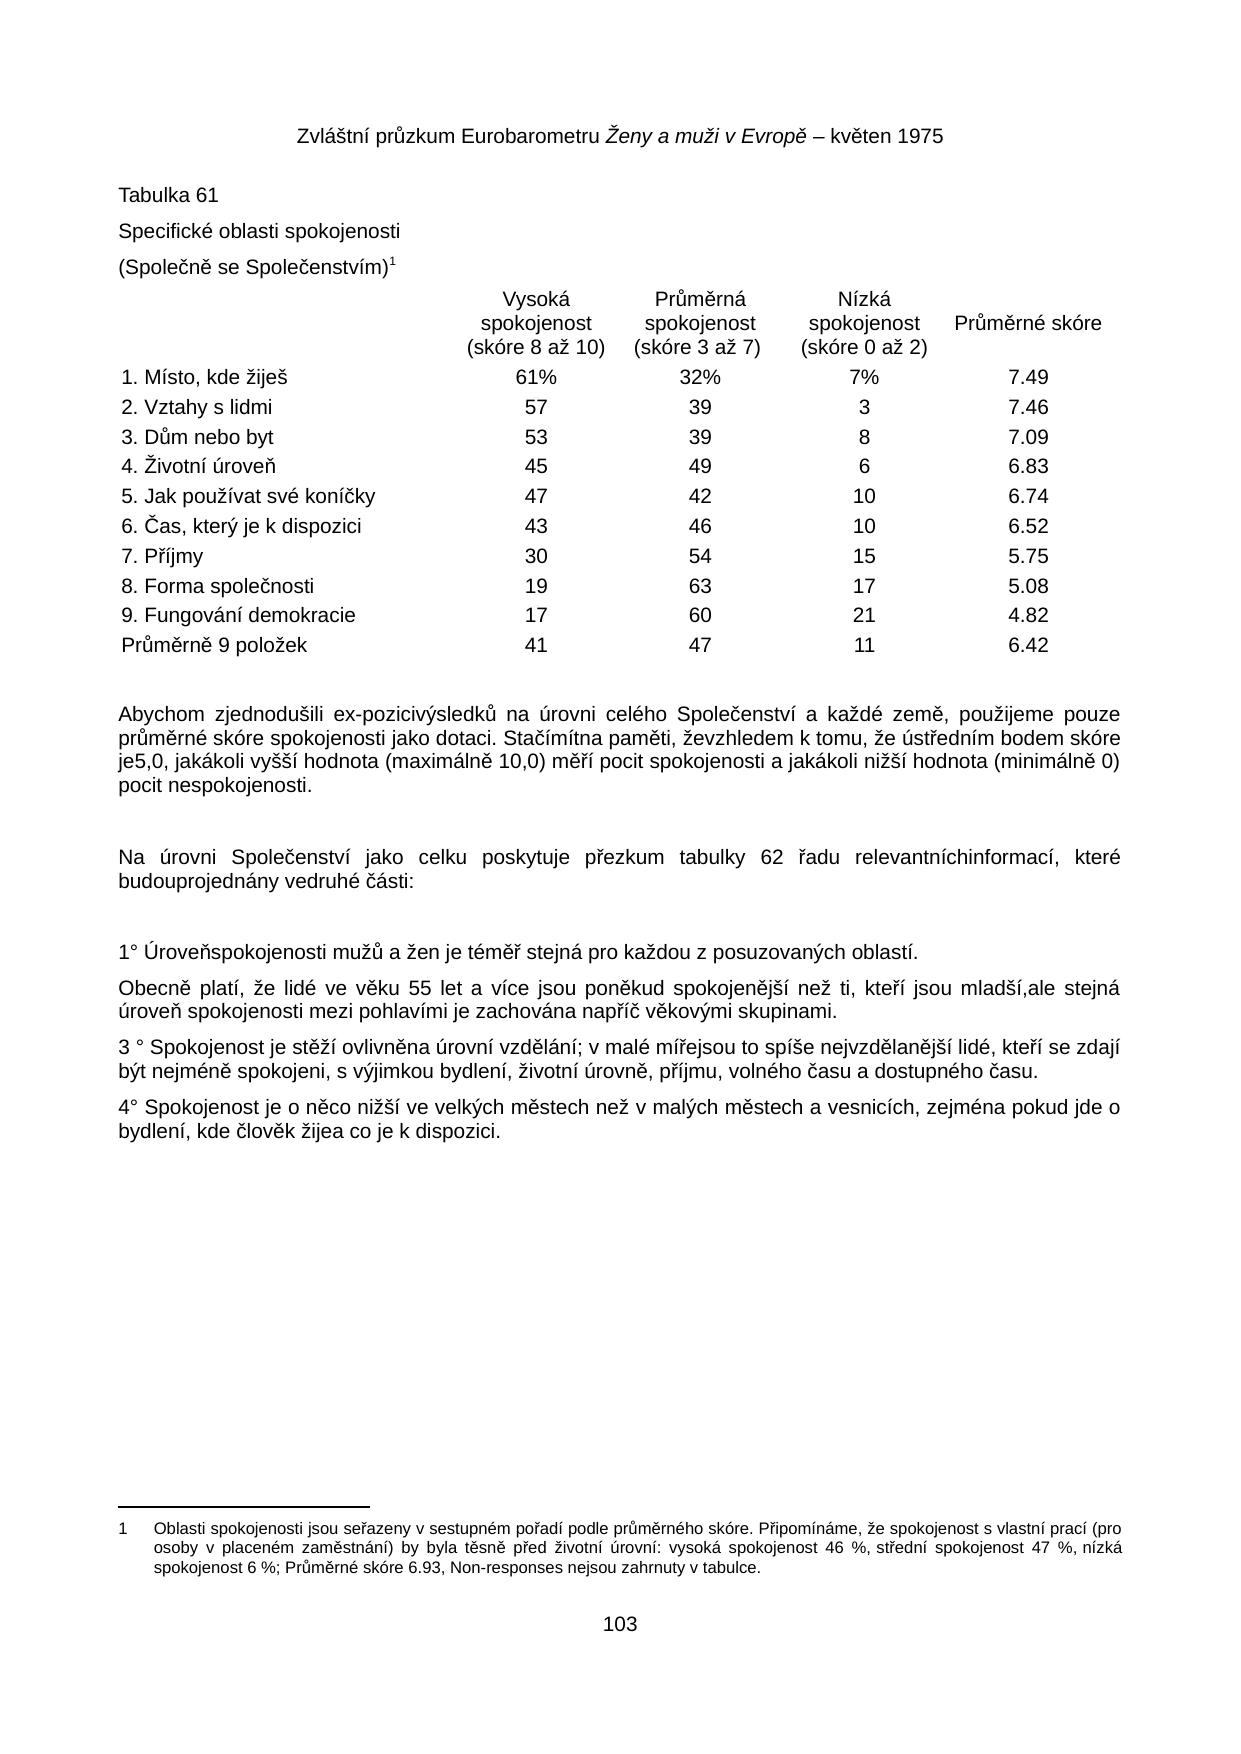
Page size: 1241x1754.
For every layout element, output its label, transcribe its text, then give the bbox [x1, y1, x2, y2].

table_cell 6,74 [946, 481, 1110, 511]
text 3 ° Spokojenost je stěží ovlivněna úrovní vzdělání; v malé mířejsou to spíše nejvzdělanější lidé, kteří se zdají být nejméně spokojeni, s výjimkou bydlení, životní úrovně, příjmu, volného času a dostupného času. [118, 1035, 1122, 1083]
table_cell 5,75 [946, 541, 1110, 571]
table_cell 17 [454, 600, 618, 630]
text 1° Úroveňspokojenosti mužů a žen je téměř stejná pro každou z posuzovaných oblastí. [118, 940, 1122, 964]
table_cell 32% [618, 362, 782, 392]
table_cell 43 [454, 511, 618, 541]
table_cell 7,49 [946, 362, 1110, 392]
table_cell 7. Příjmy [118, 541, 454, 571]
text Tabulka 61 [118, 183, 1122, 207]
table_cell 46 [618, 511, 782, 541]
table_cell 4. Životní úroveň [118, 451, 454, 481]
table_header Průměrná spokojenost (skóre 3 až 7) [618, 284, 782, 362]
table_cell 57 [454, 392, 618, 422]
table_cell 53 [454, 422, 618, 451]
table_cell 42 [618, 481, 782, 511]
text Oblasti spokojenosti jsou seřazeny v sestupném pořadí podle průměrného skóre. Připomínáme, že spokojenost s vlastní prací (pro osoby v placeném zaměstnání) by byla těsně před životní úrovní: vysoká spokojenost 46 %, střední spokojenost 47 %, nízká spokojenost 6 %; Průměrné skóre 6.93, Non-responses nejsou zahrnuty v tabulce. [118, 1519, 1122, 1577]
table_header [118, 284, 454, 362]
text Specifické oblasti spokojenosti [118, 219, 1122, 243]
table_cell 10 [782, 511, 946, 541]
table_cell 39 [618, 392, 782, 422]
table_cell 4,82 [946, 600, 1110, 630]
table_cell 2. Vztahy s lidmi [118, 392, 454, 422]
table_cell 60 [618, 600, 782, 630]
table_cell 6,83 [946, 451, 1110, 481]
table_cell 54 [618, 541, 782, 571]
table_cell 6. Čas, který je k dispozici [118, 511, 454, 541]
table_cell 10 [782, 481, 946, 511]
table_cell 6,52 [946, 511, 1110, 541]
text Na úrovni Společenství jako celku poskytuje přezkum tabulky 62 řadu relevantníchinformací, které budouprojednány vedruhé části: [118, 844, 1122, 892]
table_cell 61% [454, 362, 618, 392]
table_cell 30 [454, 541, 618, 571]
table_header Vysoká spokojenost (skóre 8 až 10) [454, 284, 618, 362]
table_cell 47 [454, 481, 618, 511]
table_cell 3. Dům nebo byt [118, 422, 454, 451]
table_cell 1. Místo, kde žiješ [118, 362, 454, 392]
table_cell 5. Jak používat své koníčky [118, 481, 454, 511]
table_cell 39 [618, 422, 782, 451]
table_cell 21 [782, 600, 946, 630]
table_cell 6,42 [946, 630, 1110, 660]
table_cell 15 [782, 541, 946, 571]
table_cell 19 [454, 571, 618, 600]
table_cell 9. Fungování demokracie [118, 600, 454, 630]
table_cell 8. Forma společnosti [118, 571, 454, 600]
table_cell 49 [618, 451, 782, 481]
table_cell 17 [782, 571, 946, 600]
text (Společně se Společenstvím) [118, 254, 1122, 278]
text 4° Spokojenost je o něco nižší ve velkých městech než v malých městech a vesnicích, zejména pokud jde o bydlení, kde člověk žijea co je k dispozici. [118, 1094, 1122, 1142]
table_header Průměrné skóre [946, 284, 1110, 362]
table_cell 8 [782, 422, 946, 451]
table_header Nízká spokojenost (skóre 0 až 2) [782, 284, 946, 362]
table_cell Průměrně 9 položek [118, 630, 454, 660]
text Obecně platí, že lidé ve věku 55 let a více jsou poněkud spokojenější než ti, kteří jsou mladší,ale stejná úroveň spokojenosti mezi pohlavími je zachována napříč věkovými skupinami. [118, 975, 1122, 1023]
table_cell 6 [782, 451, 946, 481]
table_cell 7% [782, 362, 946, 392]
table_cell 7,09 [946, 422, 1110, 451]
table_cell 3 [782, 392, 946, 422]
table_cell 5,08 [946, 571, 1110, 600]
table_cell 11 [782, 630, 946, 660]
table_cell 45 [454, 451, 618, 481]
table_cell 47 [618, 630, 782, 660]
text Abychom zjednodušili ex-pozicivýsledků na úrovni celého Společenství a každé země, použijeme pouze průměrné skóre spokojenosti jako dotaci. Stačímítna paměti, ževzhledem k tomu, že ústředním bodem skóre je5,0, jakákoli vyšší hodnota (maximálně 10,0) měří pocit spokojenosti a jakákoli nižší hodnota (minimálně 0) pocit nespokojenosti. [118, 701, 1122, 797]
table_cell 63 [618, 571, 782, 600]
table_cell 41 [454, 630, 618, 660]
table_cell 7,46 [946, 392, 1110, 422]
